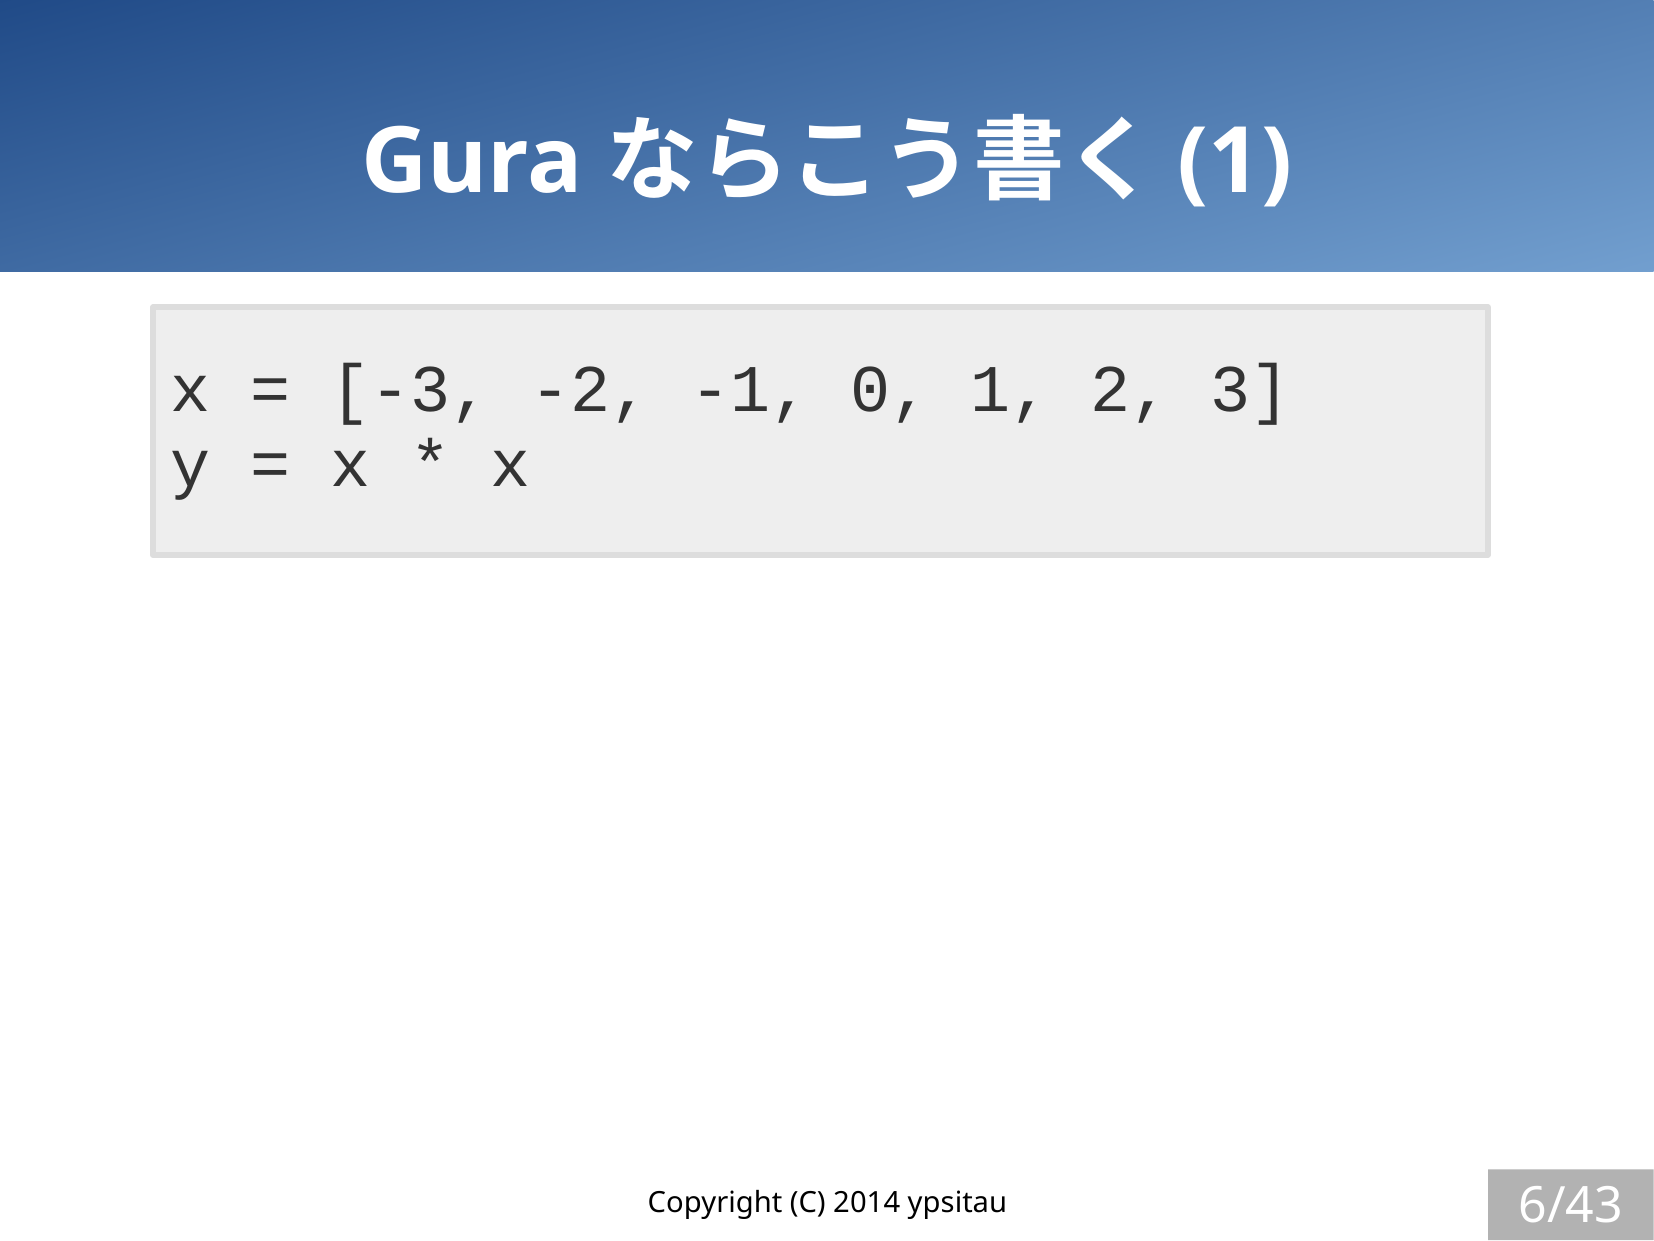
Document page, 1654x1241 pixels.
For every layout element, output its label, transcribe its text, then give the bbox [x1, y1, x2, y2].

title Gura ならこう書く (1) [82, 49, 1571, 257]
text_box x = [-3, -2, -1, 0, 1, 2, 3] y = x * x [153, 307, 1488, 556]
